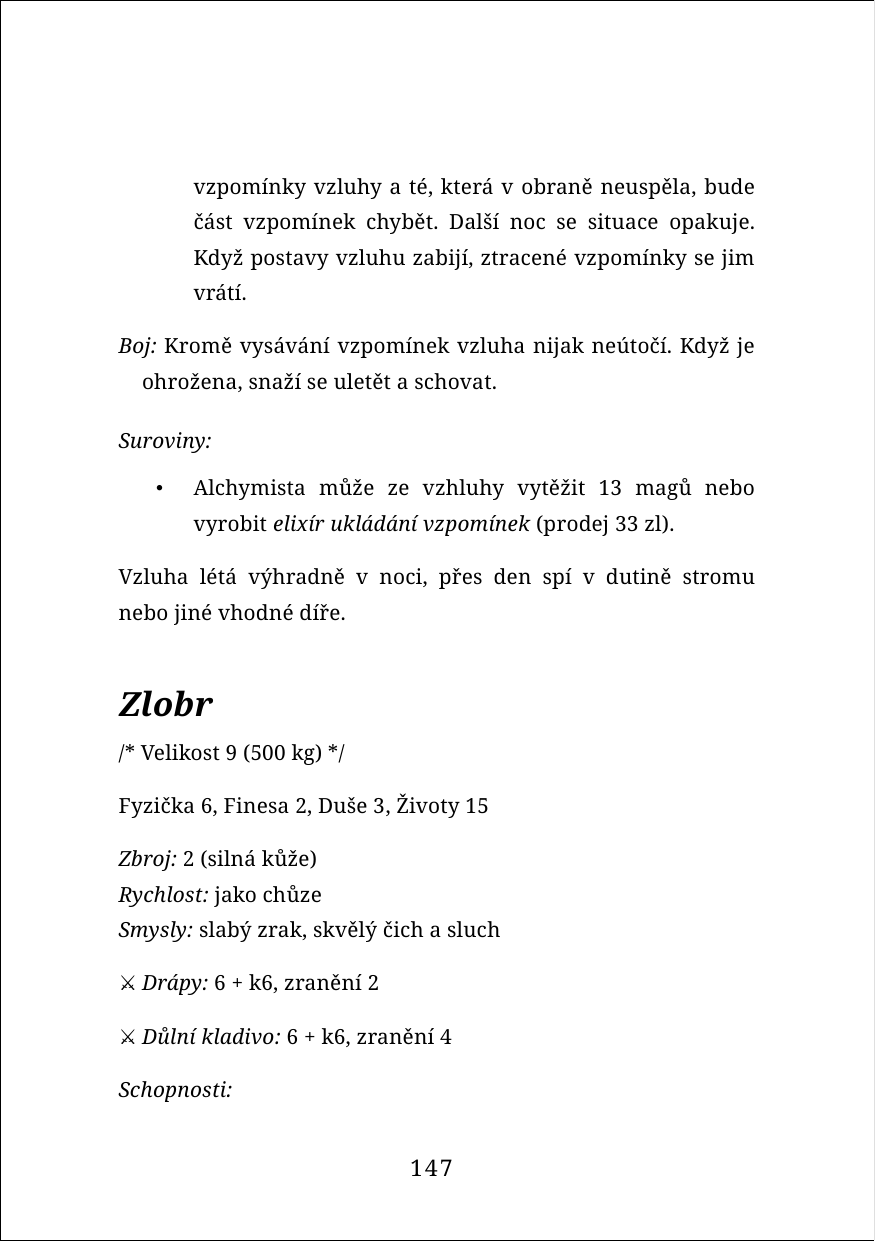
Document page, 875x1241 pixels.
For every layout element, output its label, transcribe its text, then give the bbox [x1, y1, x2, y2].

list Alchymista může ze vzhluhy vytěžit 13 magů nebo vyrobit elixír ukládání vzpomínek (prodej 33 zl). [156, 473, 756, 537]
text Zbroj: 2 (silná kůže) [118, 844, 756, 873]
subtitle Zlobr [118, 681, 756, 726]
text Fyzička 6, Finesa 2, Duše 3, Životy 15 [118, 791, 756, 819]
text /* Velikost 9 (500 kg) */ [118, 738, 756, 766]
list vzpomínky vzluhy a té, která v obraně neuspěla, bude část vzpomínek chybět. Další noc se situace opakuje. Když postavy vzluhu zabijí, ztracené vzpomínky se jim vrátí. [156, 172, 756, 307]
text Schopnosti: [118, 1075, 756, 1103]
text Vzluha létá výhradně v noci, přes den spí v dutině stromu nebo jiné vhodné díře. [118, 562, 756, 626]
text Boj: Kromě vysávání vzpomínek vzluha nijak neútočí. Když je ohrožena, snaží se uletět a schovat. [118, 332, 756, 396]
text Rychlost: jako chůze [118, 880, 756, 908]
text Suroviny: [118, 426, 756, 455]
text Smysly: slabý zrak, skvělý čich a sluch [118, 915, 756, 944]
text ⚔ Důlní kladivo: 6 + k6, zranění 4 [118, 1022, 756, 1050]
text ⚔ Drápy: 6 + k6, zranění 2 [118, 968, 756, 997]
